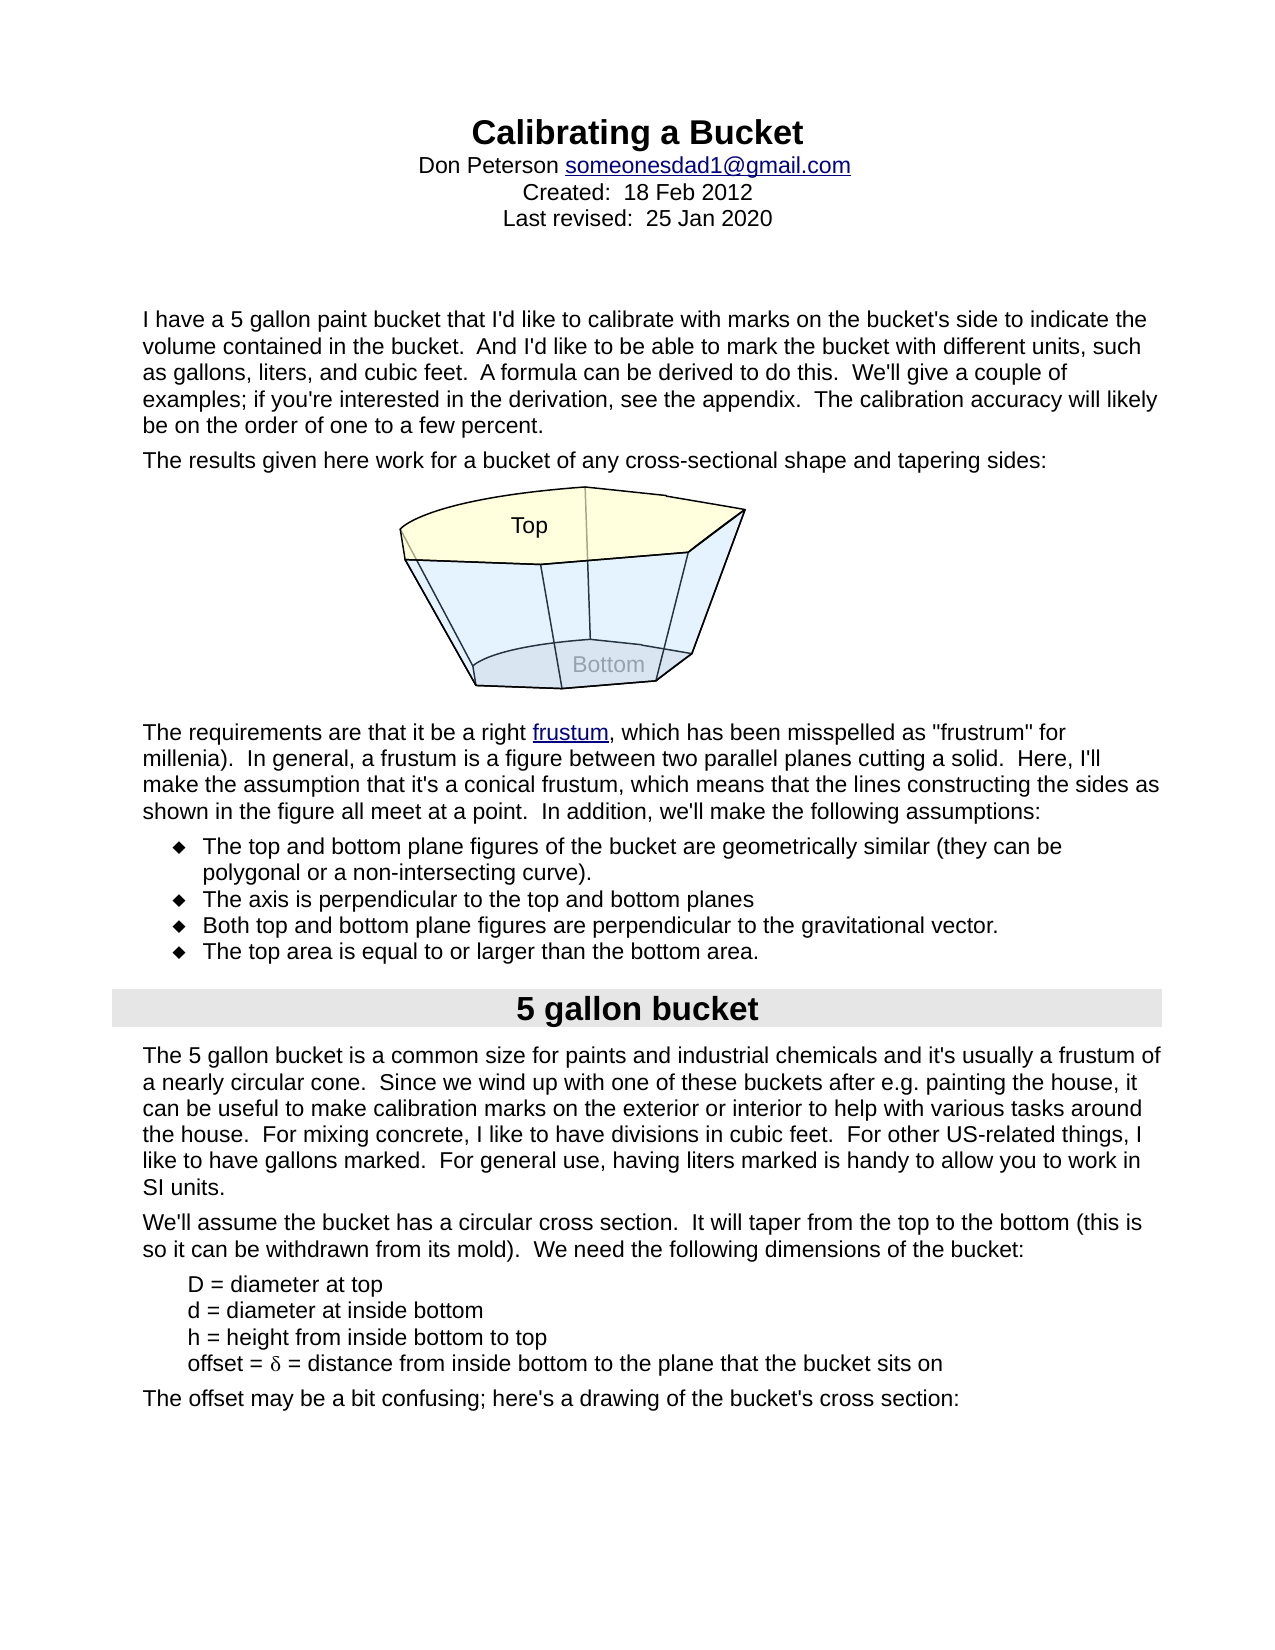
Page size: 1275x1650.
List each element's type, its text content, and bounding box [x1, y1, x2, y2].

subtitle Created: 18 Feb 2012 [112, 178, 1162, 205]
title Calibrating a Bucket [112, 112, 1162, 152]
subtitle 5 gallon bucket [112, 989, 1162, 1027]
text The requirements are that it be a right frustum, which has been misspelled as "frustrum" for millenia). In general, a frustum is a figure between two parallel planes cutting a solid. Here, I'll make the assumption that it's a conical frustum, which means that the lines constructing the sides as shown in the figure all meet at a point. In addition, we'll make the following assumptions: [142, 482, 1162, 824]
subtitle Don Peterson someonesdad1@gmail.com [112, 152, 1162, 178]
text offset =  = distance from inside bottom to the plane that the bucket sits on [187, 1350, 1162, 1376]
text We'll assume the bucket has a circular cross section. It will taper from the top to the bottom (this is so it can be withdrawn from its mold). We need the following dimensions of the bucket: [142, 1209, 1162, 1262]
subtitle Last revised: 25 Jan 2020 [112, 205, 1162, 231]
text D = diameter at top [187, 1271, 1162, 1297]
list The axis is perpendicular to the top and bottom planes [172, 886, 1162, 912]
text h = height from inside bottom to top [187, 1323, 1162, 1350]
text d = diameter at inside bottom [187, 1297, 1162, 1323]
text I have a 5 gallon paint bucket that I'd like to calibrate with marks on the bucket's side to indicate the volume contained in the bucket. And I'd like to be able to mark the bucket with different units, such as gallons, liters, and cubic feet. A formula can be derived to do this. We'll give a couple of examples; if you're interested in the derivation, see the appendix. The calibration accuracy will likely be on the order of one to a few percent. [142, 306, 1162, 438]
text The 5 gallon bucket is a common size for paints and industrial chemicals and it's usually a frustum of a nearly circular cone. Since we wind up with one of these buckets after e.g. painting the house, it can be useful to make calibration marks on the exterior or interior to help with various tasks around the house. For mixing concrete, I like to have divisions in cubic feet. For other US-related things, I like to have gallons marked. For general use, having liters marked is handy to allow you to work in SI units. [142, 1042, 1162, 1200]
list Both top and bottom plane figures are perpendicular to the gravitational vector. [172, 912, 1162, 938]
text The offset may be a bit confusing; here's a drawing of the bucket's cross section: [142, 1385, 1162, 1412]
list The top and bottom plane figures of the bucket are geometrically similar (they can be polygonal or a non-intersecting curve). [172, 833, 1162, 886]
text The results given here work for a bucket of any cross-sectional shape and tapering sides: [142, 447, 1162, 473]
list The top area is equal to or larger than the bottom area. [172, 938, 1162, 965]
